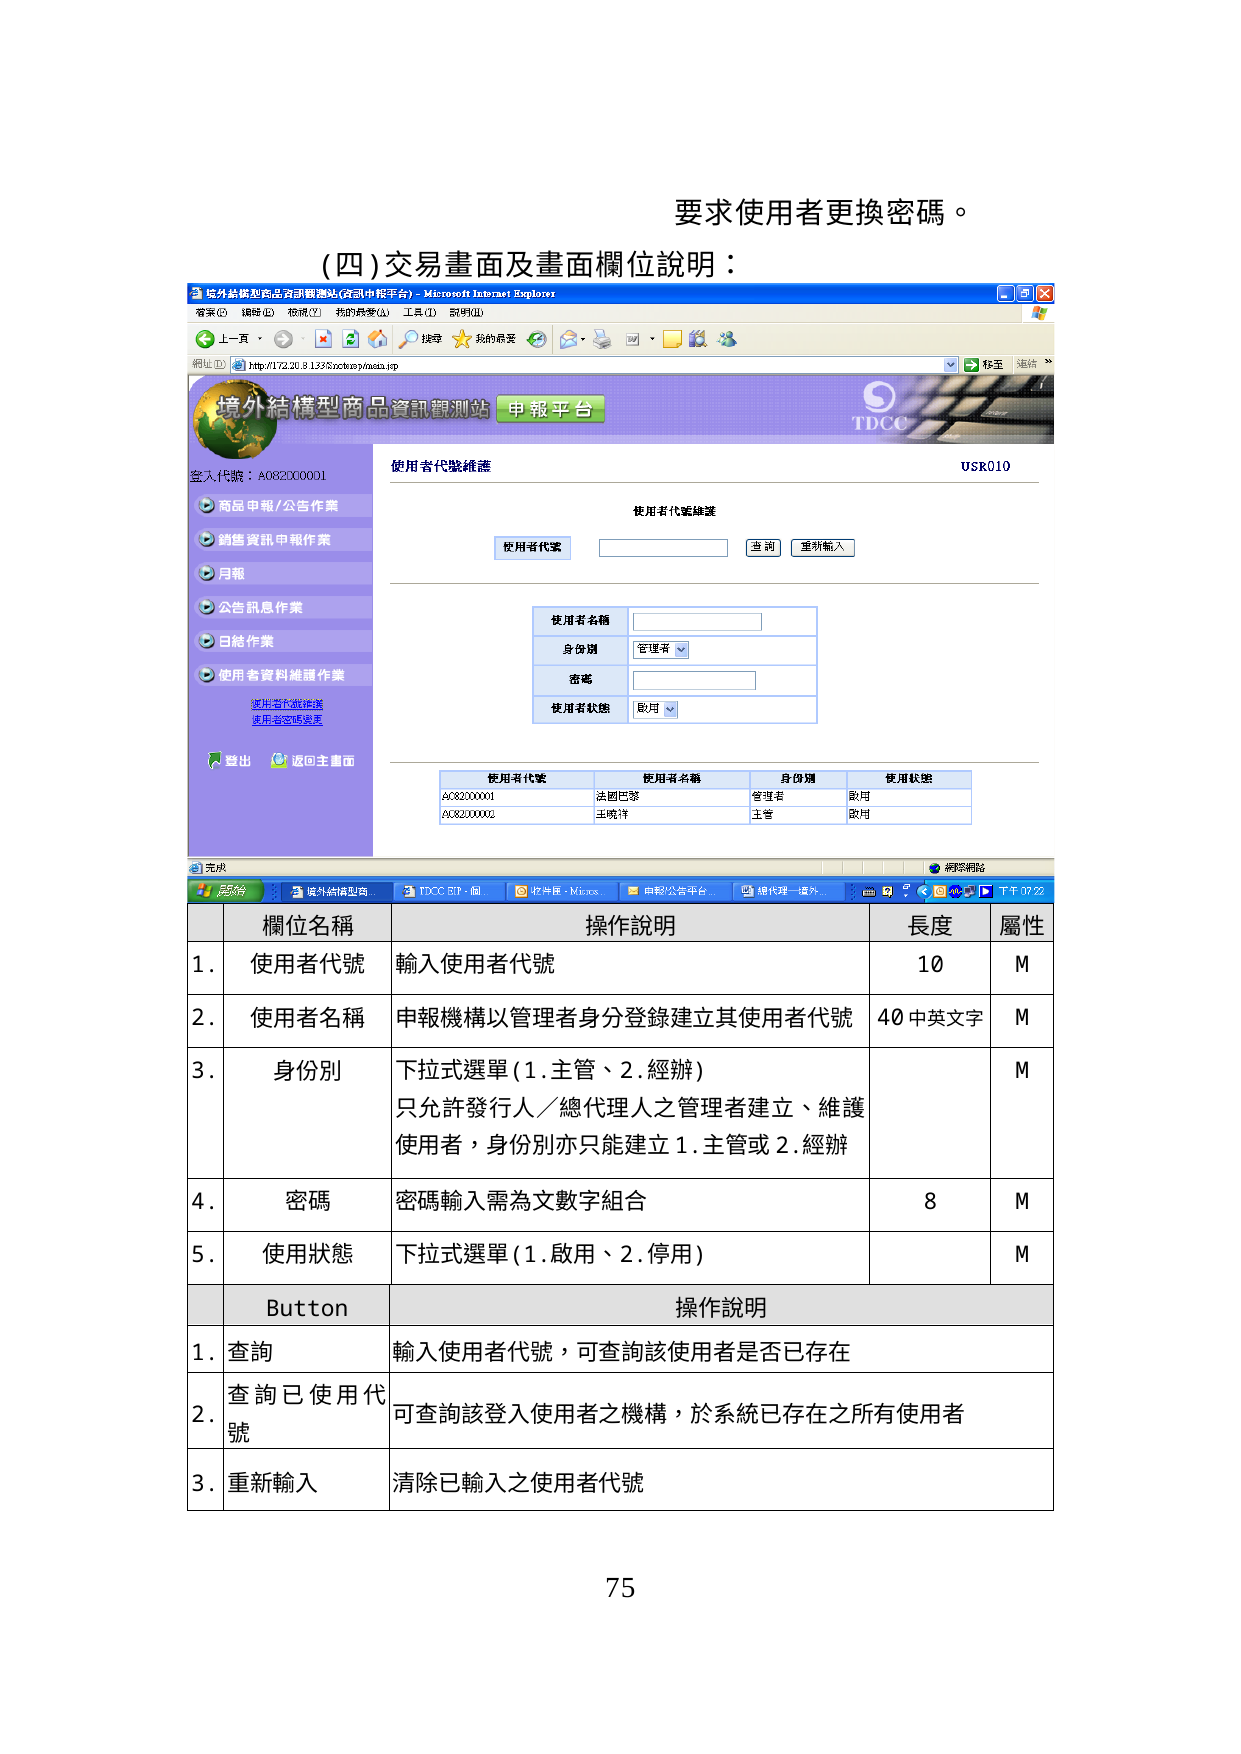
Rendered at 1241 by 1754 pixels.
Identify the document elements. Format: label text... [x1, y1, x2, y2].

table_cell 下拉式選單(1.啟用、2.停用) [392, 1232, 869, 1284]
table_cell [188, 1373, 223, 1448]
table_cell 重新輸入 [224, 1449, 389, 1510]
table_cell [188, 1232, 223, 1284]
table_cell M [991, 942, 1053, 994]
table_cell 輸入使用者代號，可查詢該使用者是否已存在 [390, 1326, 1053, 1372]
table_cell 清除已輸入之使用者代號 [390, 1449, 1053, 1510]
table_cell M [991, 1179, 1053, 1231]
table_cell 可查詢該登入使用者之機構，於系統已存在之所有使用者 [390, 1373, 1053, 1448]
table_cell 輸入使用者代號 [392, 942, 869, 994]
table_cell M [991, 1048, 1053, 1177]
table_cell 密碼輸入需為文數字組合 [392, 1179, 869, 1231]
table_cell Button [224, 1285, 389, 1324]
table_header 長度 [870, 904, 990, 941]
table_cell 申報機構以管理者身分登錄建立其使用者代號 [392, 995, 869, 1047]
table_cell 8 [870, 1179, 990, 1231]
table_cell [188, 1179, 223, 1231]
table_cell 10 [870, 942, 990, 994]
table_cell [188, 1048, 223, 1177]
table_cell [188, 1326, 223, 1372]
table_cell [870, 1048, 990, 1177]
table_cell 查詢 [224, 1326, 389, 1372]
table_cell 使用者代號 [224, 942, 391, 994]
table_cell 查詢已使用代號 [224, 1373, 389, 1448]
table_cell 身份別 [224, 1048, 391, 1177]
table_header 欄位名稱 [224, 904, 391, 941]
table_cell M [991, 1232, 1053, 1284]
table_cell [188, 1285, 223, 1324]
table_cell [870, 1232, 990, 1284]
table_cell 40中英文字 [870, 995, 990, 1047]
table_cell [188, 1449, 223, 1510]
table_header 操作說明 [392, 904, 869, 941]
table_cell [188, 942, 223, 994]
table_header [188, 904, 223, 941]
table_cell 使用狀態 [224, 1232, 391, 1284]
subtitle (四)交易畫面及畫面欄位說明： [317, 232, 1053, 283]
table_cell M [991, 995, 1053, 1047]
list 要求使用者更換密碼。 [577, 179, 1053, 232]
table_header 屬性 [991, 904, 1053, 941]
table_cell 使用者名稱 [224, 995, 391, 1047]
table_cell 下拉式選單(1.主管、2.經辦) 只允許發行人／總代理人之管理者建立、維護使用者，身份別亦只能建立1.主管或2.經辦 [392, 1048, 869, 1177]
table_cell 操作說明 [390, 1285, 1053, 1324]
table_cell [188, 995, 223, 1047]
table_cell 密碼 [224, 1179, 391, 1231]
